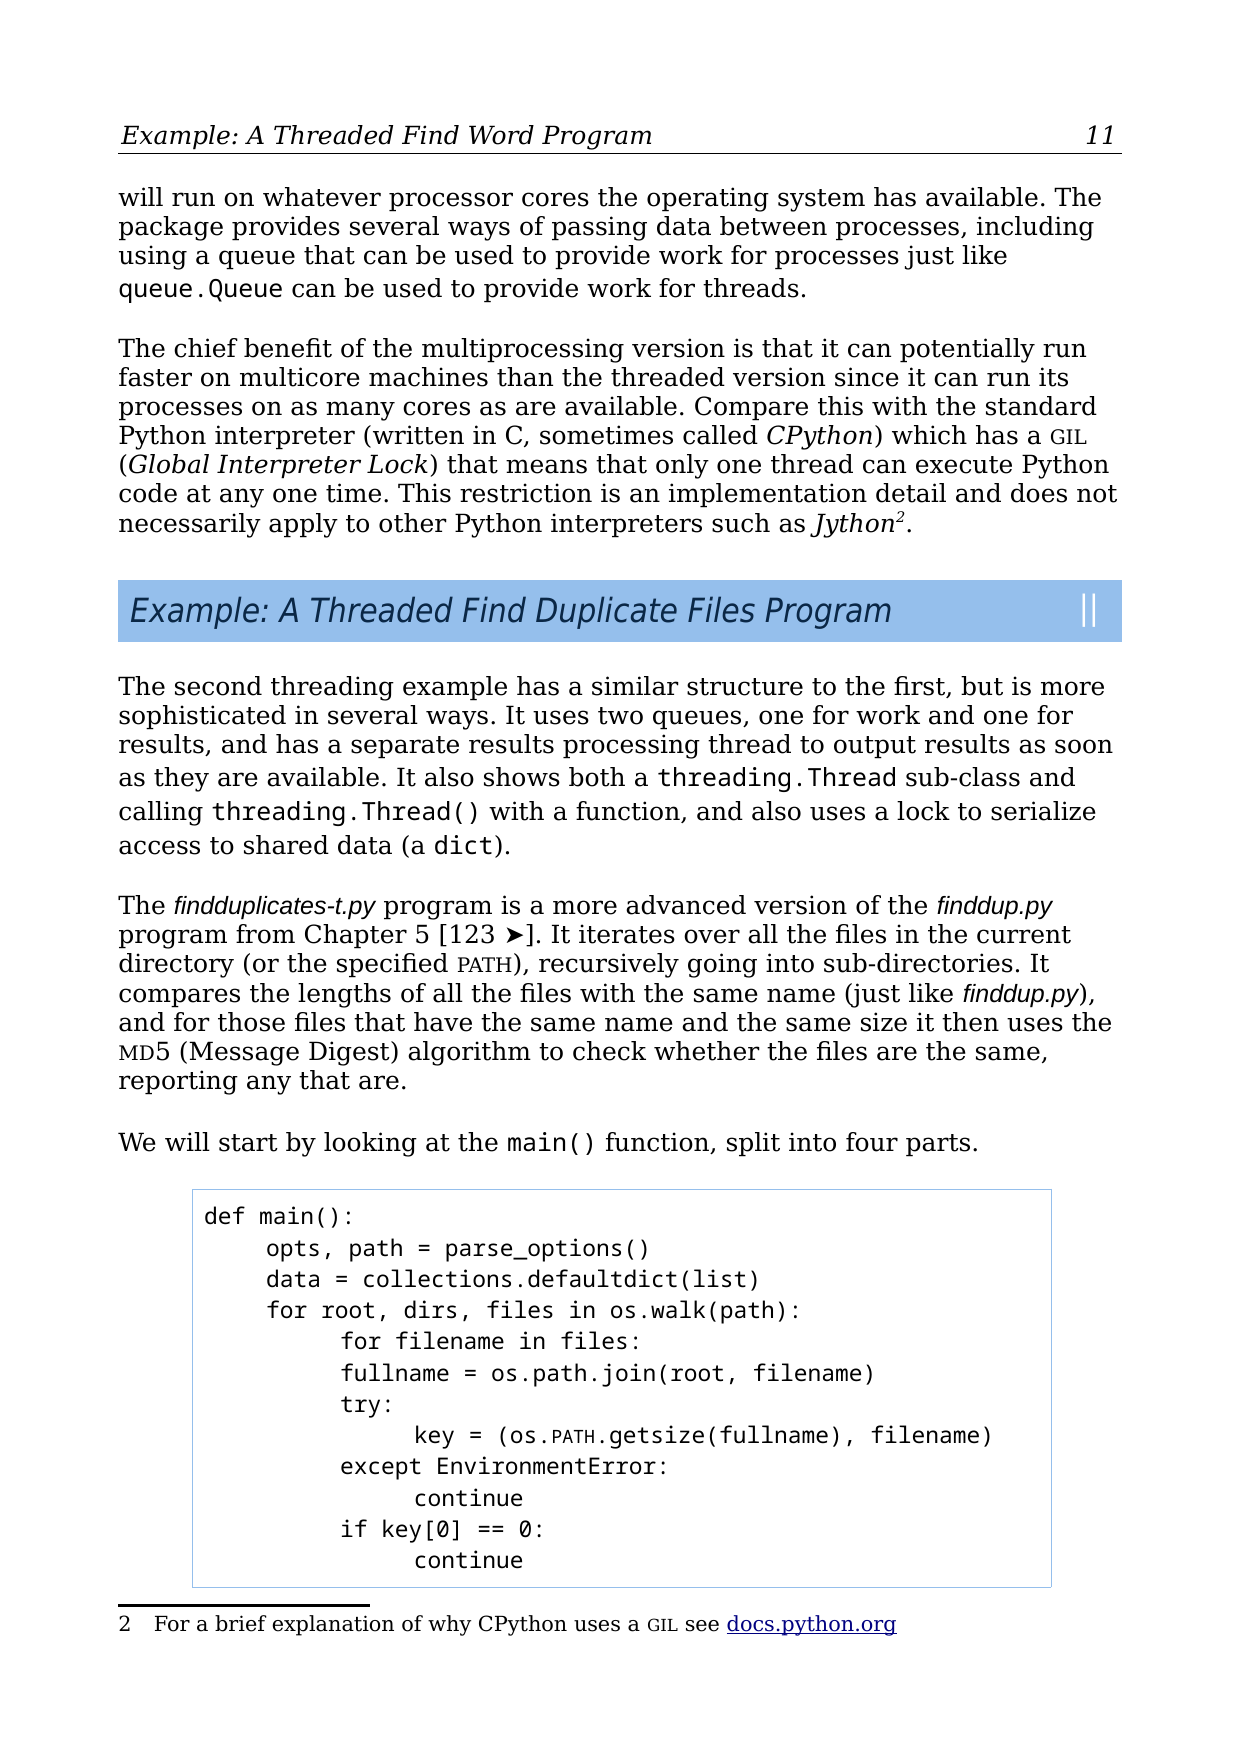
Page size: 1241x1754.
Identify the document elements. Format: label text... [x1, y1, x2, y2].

text try: [193, 1376, 1051, 1407]
text opts, path = parse_options() [193, 1220, 1051, 1251]
text fullname = os.path.join(root, filename) [193, 1345, 1051, 1376]
subtitle Example: A Threaded Find Duplicate Files Program [118, 580, 1122, 642]
text data = collections.defaultdict(list) [193, 1251, 1051, 1282]
text def main(): [193, 1190, 1051, 1220]
text if key[0] == 0: [193, 1501, 1051, 1532]
text continue [193, 1470, 1051, 1501]
text for filename in files: [193, 1313, 1051, 1345]
text key = (os.path.getsize(fullname), filename) [193, 1407, 1051, 1438]
text except EnvironmentError: [193, 1438, 1051, 1470]
text For a brief explanation of why CPython uses a gil see docs.python.org [118, 1612, 1122, 1636]
text The chief benefit of the multiprocessing version is that it can potentially run faster on multicore machines than the threaded version since it can run its processes on as many cores as are available. Compare this with the standard Python interpreter (written in C, sometimes called CPython) which has a gil (Global Interpreter Lock) that means that only one thread can execute Python code at any one time. This restriction is an implementation detail and does not necessarily apply to other Python interpreters such as Jython. [118, 334, 1122, 538]
text || [1063, 588, 1098, 627]
text for root, dirs, files in os.walk(path): [193, 1282, 1051, 1313]
text continue [193, 1532, 1051, 1587]
text The second threading example has a similar structure to the first, but is more sophisticated in several ways. It uses two queues, one for work and one for results, and has a separate results processing thread to output results as soon as they are available. It also shows both a threading.Thread sub-class and calling threading.Thread() with a function, and also uses a lock to serialize access to shared data (a dict). [118, 672, 1122, 861]
text will run on whatever processor cores the operating system has available. The package provides several ways of passing data between processes, including using a queue that can be used to provide work for processes just like queue.Queue can be used to provide work for threads. [118, 183, 1122, 304]
text We will start by looking at the main() function, split into four parts. [118, 1125, 1122, 1159]
text The findduplicates-t.py program is a more advanced version of the finddup.py program from Chapter 5 [123 ➤]. It iterates over all the files in the current directory (or the specified path), recursively going into sub-directories. It compares the lengths of all the files with the same name (just like finddup.py), and for those files that have the same name and the same size it then uses the md5 (Message Digest) algorithm to check whether the files are the same, reporting any that are. [118, 891, 1122, 1095]
